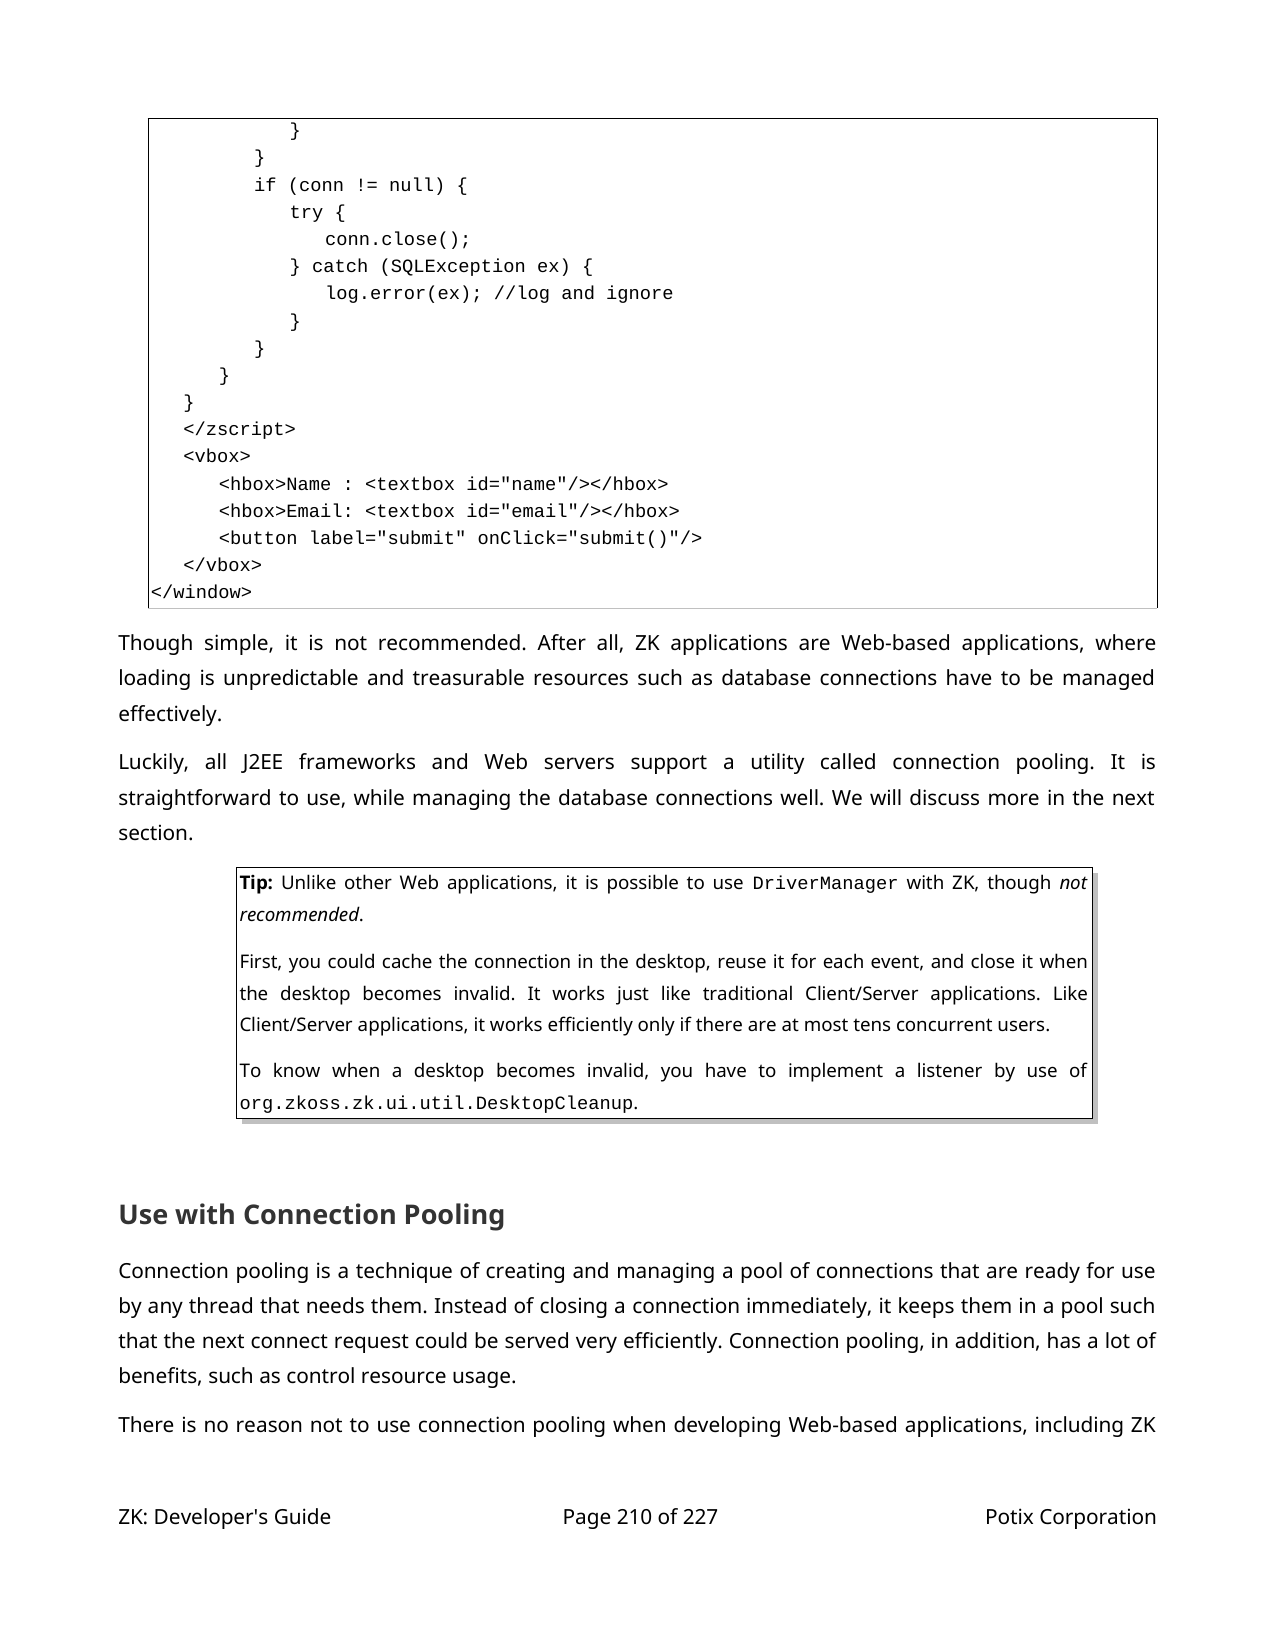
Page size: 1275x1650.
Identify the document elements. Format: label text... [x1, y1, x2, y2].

text try { [149, 200, 1157, 224]
text <hbox>Name : <textbox id="name"/></hbox> [149, 472, 1157, 496]
text </zscript> [149, 417, 1157, 441]
text } [149, 336, 1157, 360]
text First, you could cache the connection in the desktop, reuse it for each event, and close it when the desktop becomes invalid. It works just like traditional Client/Server applications. Like Client/Server applications, it works efficiently only if there are at most tens concurrent users. [237, 945, 1092, 1037]
text } [149, 145, 1157, 169]
text log.error(ex); //log and ignore [149, 281, 1157, 306]
text <hbox>Email: <textbox id="email"/></hbox> [149, 499, 1157, 523]
subtitle Use with Connection Pooling [118, 1195, 1157, 1232]
text To know when a desktop becomes invalid, you have to implement a listener by use of org.zkoss.zk.ui.util.DesktopCleanup. [237, 1055, 1092, 1118]
text } [149, 363, 1157, 387]
text if (conn != null) { [149, 172, 1157, 197]
text Connection pooling is a technique of creating and managing a pool of connections that are ready for use by any thread that needs them. Instead of closing a connection immediately, it keeps them in a pool such that the next connect request could be served very efficiently. Connection pooling, in addition, has a lot of benefits, such as control resource usage. [118, 1256, 1157, 1389]
text Luckily, all J2EE frameworks and Web servers support a utility called connection pooling. It is straightforward to use, while managing the database connections well. We will discuss more in the next section. [118, 747, 1157, 846]
text conn.close(); [149, 227, 1157, 251]
text } [149, 308, 1157, 333]
text </vbox> [149, 553, 1157, 577]
text Tip: Unlike other Web applications, it is possible to use DriverManager with ZK, though not recommended. [237, 868, 1092, 927]
text } catch (SQLException ex) { [149, 254, 1157, 278]
text <vbox> [149, 444, 1157, 469]
text <button label="submit" onClick="submit()"/> [149, 526, 1157, 550]
text Though simple, it is not recommended. After all, ZK applications are Web-based applications, where loading is unpredictable and treasurable resources such as database connections have to be managed effectively. [118, 628, 1157, 727]
text There is no reason not to use connection pooling when developing Web-based applications, including ZK [118, 1410, 1157, 1438]
text </window> [149, 580, 1157, 608]
text } [149, 390, 1157, 414]
text } [149, 119, 1157, 142]
